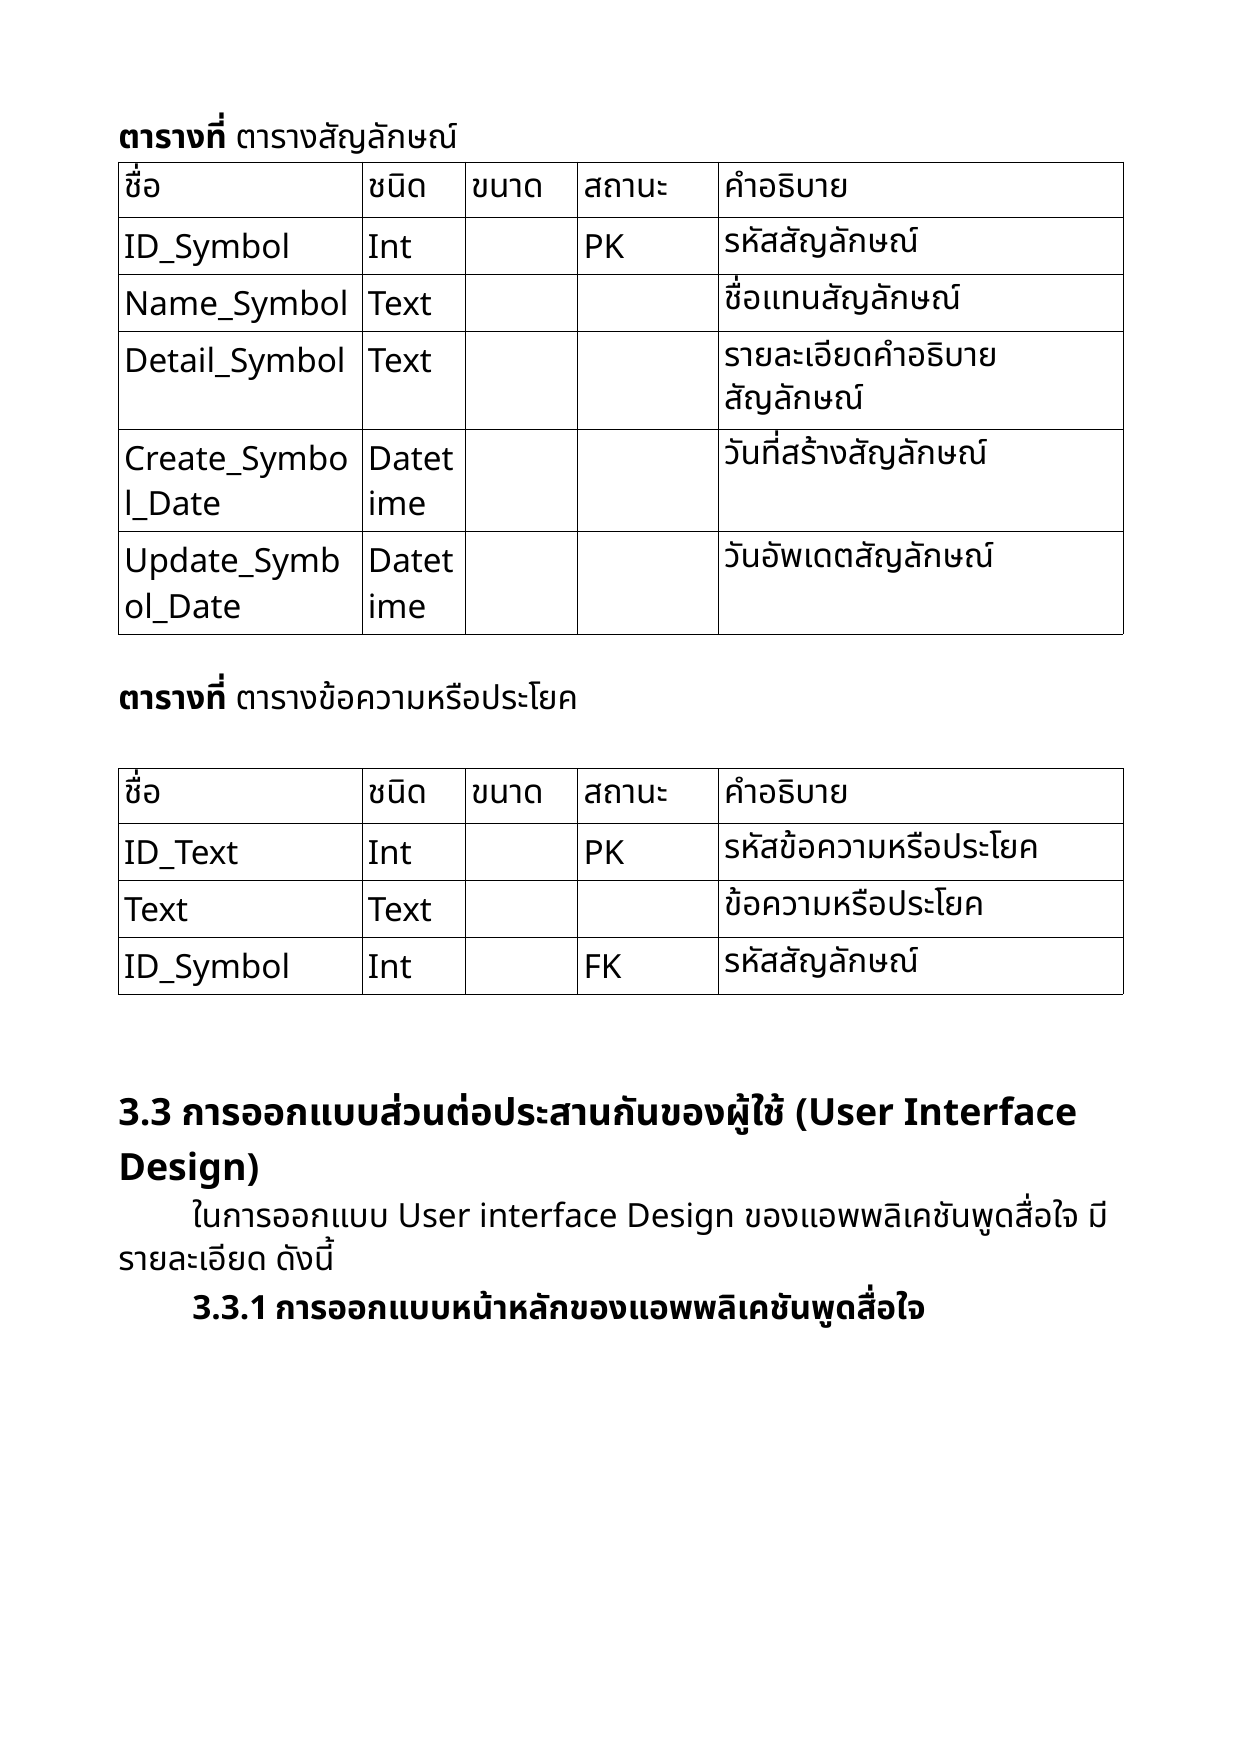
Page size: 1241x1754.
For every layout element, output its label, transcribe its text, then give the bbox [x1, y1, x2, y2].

table_cell [466, 275, 577, 331]
table_cell Int [363, 218, 465, 273]
table_cell Text [363, 332, 465, 429]
table_cell PK [578, 218, 718, 273]
table_cell Name_Symbol [119, 275, 362, 331]
table_cell Update_Symbol_Date [119, 532, 362, 634]
table_cell วันอัพเดตสัญลักษณ์ [719, 532, 1123, 634]
table_cell FK [578, 938, 718, 994]
table_cell รหัสสัญลักษณ์ [719, 938, 1123, 994]
table_header ขนาด [466, 163, 577, 217]
table_cell ข้อความหรือประโยค [719, 881, 1123, 937]
table_cell ID_Symbol [119, 938, 362, 994]
table_cell Int [363, 938, 465, 994]
table_cell Text [363, 275, 465, 331]
table_cell Datetime [363, 430, 465, 531]
table_header ชื่อ [119, 769, 362, 823]
table_cell รหัสข้อความหรือประโยค [719, 824, 1123, 880]
table_cell ชื่อแทนสัญลักษณ์ [719, 275, 1123, 331]
table_header ขนาด [466, 769, 577, 823]
table_cell [466, 332, 577, 429]
table_cell [578, 532, 718, 634]
table_cell Text [119, 881, 362, 937]
text ตารางที่ ตารางข้อความหรือประโยค [118, 679, 1123, 723]
table_header คำอธิบาย [719, 769, 1123, 823]
table_cell วันที่สร้างสัญลักษณ์ [719, 430, 1123, 531]
table_cell [466, 938, 577, 994]
table_cell PK [578, 824, 718, 880]
text 3.3.1การออกแบบหน้าหลักของแอพพลิเคชันพูดสื่อใจ [118, 1284, 1123, 1333]
table_cell Detail_Symbol [119, 332, 362, 429]
table_header คำอธิบาย [719, 163, 1123, 217]
text ตารางที่ ตารางสัญลักษณ์ [118, 118, 1123, 162]
table_cell [466, 218, 577, 273]
table_cell รายละเอียดคำอธิบายสัญลักษณ์ [719, 332, 1123, 429]
table_cell [466, 824, 577, 880]
table_cell [578, 881, 718, 937]
text 3.3 การออกแบบส่วนต่อประสานกันของผู้ใช้ (User Interface Design) [118, 1085, 1123, 1191]
table_cell Create_Symbol_Date [119, 430, 362, 531]
table_cell [578, 332, 718, 429]
table_cell [466, 532, 577, 634]
table_header ชนิด [363, 163, 465, 217]
table_cell ID_Symbol [119, 218, 362, 273]
table_header ชื่อ [119, 163, 362, 217]
table_cell Int [363, 824, 465, 880]
text ในการออกแบบ User interface Design ของแอพพลิเคชันพูดสื่อใจ มีรายละเอียด ดังนี้ [118, 1191, 1123, 1284]
table_cell Text [363, 881, 465, 937]
table_cell [466, 881, 577, 937]
table_cell [578, 430, 718, 531]
table_cell รหัสสัญลักษณ์ [719, 218, 1123, 273]
table_header ชนิด [363, 769, 465, 823]
table_header สถานะ [578, 769, 718, 823]
table_header สถานะ [578, 163, 718, 217]
table_cell Datetime [363, 532, 465, 634]
table_cell [578, 275, 718, 331]
table_cell [466, 430, 577, 531]
table_cell ID_Text [119, 824, 362, 880]
